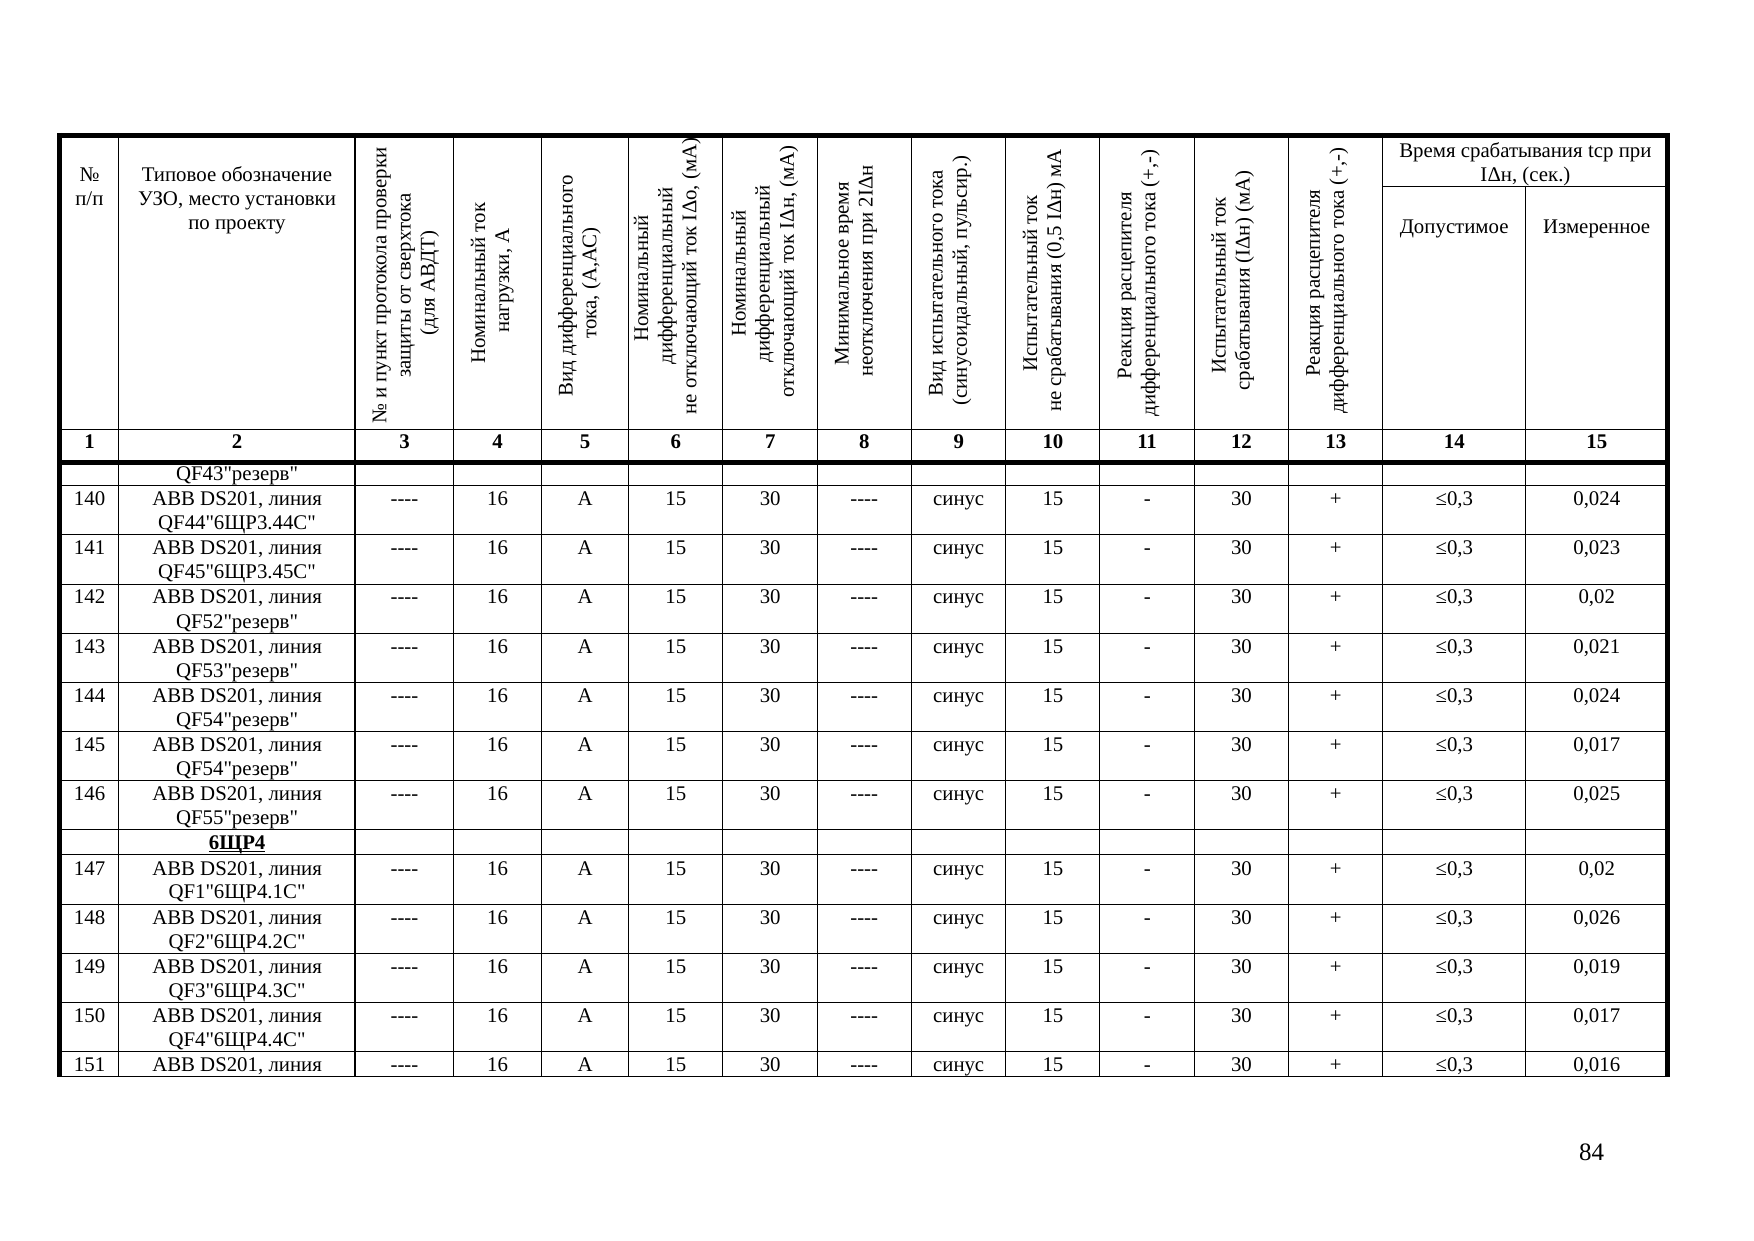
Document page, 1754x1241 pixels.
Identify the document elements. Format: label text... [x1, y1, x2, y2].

table_cell 30 [1195, 683, 1288, 731]
table_cell 16 [454, 683, 541, 731]
table_cell [1289, 830, 1382, 854]
table_cell ---- [818, 781, 911, 829]
table_cell синус [912, 732, 1005, 780]
table_cell [1383, 830, 1525, 854]
table_cell 30 [723, 732, 817, 780]
table_cell синус [912, 634, 1005, 682]
table_cell ABB DS201, линия QF4"6ЩР4.4С" [119, 1003, 354, 1051]
table_cell 30 [1195, 486, 1288, 534]
table_cell A [542, 781, 628, 829]
table_cell ≤0,3 [1383, 732, 1525, 780]
table_cell 0,026 [1526, 905, 1665, 953]
table_cell [1006, 830, 1099, 854]
table_cell 4 [454, 430, 541, 460]
table_cell [1100, 830, 1194, 854]
table_cell ABB DS201, линия QF55"резерв" [119, 781, 354, 829]
table_cell ≤0,3 [1383, 905, 1525, 953]
table_cell ≤0,3 [1383, 634, 1525, 682]
table_cell + [1289, 535, 1382, 583]
table_cell 3 [356, 430, 453, 460]
table_cell синус [912, 954, 1005, 1002]
table_cell 0,023 [1526, 535, 1665, 583]
table_cell 15 [1006, 732, 1099, 780]
table_cell A [542, 1052, 628, 1076]
table_cell ---- [818, 535, 911, 583]
table_cell 6 [629, 430, 722, 460]
table_cell синус [912, 585, 1005, 633]
table_cell [454, 465, 541, 485]
table_cell 30 [723, 905, 817, 953]
table_cell 15 [1006, 781, 1099, 829]
table_cell ≤0,3 [1383, 1052, 1525, 1076]
table_header Реакция расцепителя дифференциального тока (+,-) [1289, 138, 1382, 428]
table_cell - [1100, 781, 1194, 829]
table_cell + [1289, 732, 1382, 780]
table_cell 13 [1289, 430, 1382, 460]
table_cell [1006, 465, 1099, 485]
table_cell 14 [1383, 430, 1525, 460]
table_cell ≤0,3 [1383, 683, 1525, 731]
table_cell [1195, 830, 1288, 854]
table_cell [912, 465, 1005, 485]
table_cell A [542, 732, 628, 780]
table_cell 30 [1195, 855, 1288, 903]
table_cell 15 [629, 905, 722, 953]
table_cell - [1100, 634, 1194, 682]
table_cell 8 [818, 430, 911, 460]
table_cell 150 [62, 1003, 118, 1051]
table_cell 0,024 [1526, 486, 1665, 534]
table_cell [1526, 465, 1665, 485]
table_cell A [542, 486, 628, 534]
table_cell 0,016 [1526, 1052, 1665, 1076]
table_cell 16 [454, 855, 541, 903]
table_cell [1526, 830, 1665, 854]
table_cell 12 [1195, 430, 1288, 460]
table_cell ---- [818, 855, 911, 903]
table_cell 9 [912, 430, 1005, 460]
table_cell ---- [356, 1003, 453, 1051]
table_cell ≤0,3 [1383, 585, 1525, 633]
table_cell 0,025 [1526, 781, 1665, 829]
table_cell ABB DS201, линия QF52"резерв" [119, 585, 354, 633]
table_cell 30 [1195, 535, 1288, 583]
table_cell 15 [1006, 954, 1099, 1002]
table_cell [1289, 465, 1382, 485]
table_cell 7 [723, 430, 817, 460]
table_cell 15 [629, 1003, 722, 1051]
table_cell 0,017 [1526, 732, 1665, 780]
table_cell + [1289, 781, 1382, 829]
table_cell 15 [629, 535, 722, 583]
table_cell 30 [723, 535, 817, 583]
table_cell A [542, 585, 628, 633]
table_cell 30 [1195, 732, 1288, 780]
table_cell 0,021 [1526, 634, 1665, 682]
table_cell ---- [818, 1003, 911, 1051]
table_cell ---- [818, 905, 911, 953]
table_cell 149 [62, 954, 118, 1002]
table_cell A [542, 634, 628, 682]
table_cell синус [912, 486, 1005, 534]
table_cell - [1100, 855, 1194, 903]
table_cell ≤0,3 [1383, 781, 1525, 829]
table_cell A [542, 855, 628, 903]
table_cell + [1289, 855, 1382, 903]
table_cell 30 [1195, 905, 1288, 953]
table_cell ---- [356, 855, 453, 903]
table_cell + [1289, 905, 1382, 953]
table_cell 0,019 [1526, 954, 1665, 1002]
table_cell 16 [454, 585, 541, 633]
table_header № п/п [62, 138, 118, 428]
table_cell ABB DS201, линия QF2"6ЩР4.2С" [119, 905, 354, 953]
table_cell + [1289, 1052, 1382, 1076]
table_cell - [1100, 535, 1194, 583]
table_cell ---- [818, 954, 911, 1002]
table_cell синус [912, 683, 1005, 731]
table_cell 145 [62, 732, 118, 780]
table_cell 143 [62, 634, 118, 682]
table_cell 11 [1100, 430, 1194, 460]
table_cell 6ЩР4 [119, 830, 354, 854]
table_cell [62, 830, 118, 854]
table_cell 15 [1006, 905, 1099, 953]
table_cell 30 [1195, 781, 1288, 829]
table_cell QF43"резерв" [119, 465, 354, 485]
table_header Испытательный ток не срабатывания (0,5 IΔн) мА [1006, 138, 1099, 428]
table_cell синус [912, 1052, 1005, 1076]
table_cell ---- [818, 465, 911, 485]
table_header Реакция расцепителя дифференциального тока (+,-) [1100, 138, 1194, 428]
table_cell 30 [1195, 585, 1288, 633]
table_cell [62, 465, 118, 485]
table_cell ---- [356, 954, 453, 1002]
table_cell A [542, 954, 628, 1002]
table_cell Измеренное [1526, 187, 1665, 428]
table_cell ABB DS201, линия [119, 1052, 354, 1076]
table_cell 10 [1006, 430, 1099, 460]
table_cell 142 [62, 585, 118, 633]
table_cell ABB DS201, линия QF44"6ЩР3.44С" [119, 486, 354, 534]
table_cell синус [912, 781, 1005, 829]
table_cell - [1100, 683, 1194, 731]
table_cell 0,02 [1526, 585, 1665, 633]
table_cell 30 [1195, 1052, 1288, 1076]
table_cell A [542, 1003, 628, 1051]
table_cell синус [912, 535, 1005, 583]
table_header Вид испытательного тока (синусоидальный, пульсир.) [912, 138, 1005, 428]
table_cell + [1289, 634, 1382, 682]
table_cell - [1100, 1003, 1194, 1051]
table_cell синус [912, 855, 1005, 903]
table_cell 0,017 [1526, 1003, 1665, 1051]
table_cell ---- [818, 683, 911, 731]
table_cell - [1100, 585, 1194, 633]
table_cell 15 [629, 855, 722, 903]
table_cell 15 [629, 1052, 722, 1076]
table_header Номинальный дифференциальный не отключающий ток IΔо, (мА) [629, 138, 722, 428]
table_cell 30 [723, 855, 817, 903]
table_cell ---- [356, 732, 453, 780]
table_cell 15 [1006, 634, 1099, 682]
table_cell [542, 830, 628, 854]
table_cell ≤0,3 [1383, 954, 1525, 1002]
table_cell 30 [723, 486, 817, 534]
table_cell - [1100, 486, 1194, 534]
table_cell [1195, 465, 1288, 485]
table_cell [1383, 465, 1525, 485]
table_cell ABB DS201, линия QF53"резерв" [119, 634, 354, 682]
table_cell - [1100, 954, 1194, 1002]
table_cell 16 [454, 535, 541, 583]
table_cell ABB DS201, линия QF54"резерв" [119, 683, 354, 731]
table_cell + [1289, 585, 1382, 633]
table_cell 30 [1195, 1003, 1288, 1051]
table_cell ABB DS201, линия QF3"6ЩР4.3С" [119, 954, 354, 1002]
table_header Время срабатывания tср при IΔн, (сек.) [1383, 138, 1665, 186]
table_cell 30 [723, 1003, 817, 1051]
table_cell ---- [356, 1052, 453, 1076]
table_cell + [1289, 954, 1382, 1002]
table_cell 147 [62, 855, 118, 903]
table_cell Допустимое [1383, 187, 1525, 428]
table_cell 16 [454, 781, 541, 829]
table_cell 146 [62, 781, 118, 829]
table_cell 30 [723, 585, 817, 633]
table_header Номинальный ток нагрузки, А [454, 138, 541, 428]
table_cell ---- [356, 905, 453, 953]
table_cell - [1100, 465, 1194, 485]
table_cell [542, 465, 628, 485]
table_cell 16 [454, 1052, 541, 1076]
table_cell ---- [356, 535, 453, 583]
table_cell [629, 465, 722, 485]
table_cell + [1289, 683, 1382, 731]
table_cell ---- [356, 486, 453, 534]
table_cell 16 [454, 1003, 541, 1051]
table_cell + [1289, 1003, 1382, 1051]
table_cell синус [912, 905, 1005, 953]
table_cell 151 [62, 1052, 118, 1076]
table_cell ABB DS201, линия QF45"6ЩР3.45С" [119, 535, 354, 583]
table_cell 16 [454, 732, 541, 780]
table_cell 15 [1006, 585, 1099, 633]
table_header Номинальный дифференциальный отключающий ток IΔн, (мА) [723, 138, 817, 428]
table_cell 15 [629, 634, 722, 682]
table_cell ≤0,3 [1383, 486, 1525, 534]
table_cell 15 [629, 732, 722, 780]
table_cell ≤0,3 [1383, 855, 1525, 903]
table_header № и пункт протокола проверки защиты от сверхтока (для АВДТ) [356, 138, 453, 428]
table_cell 15 [1006, 486, 1099, 534]
table_cell 16 [454, 634, 541, 682]
table_cell ---- [818, 585, 911, 633]
table_cell 15 [629, 585, 722, 633]
table_cell 140 [62, 486, 118, 534]
table_cell ABB DS201, линия QF54"резерв" [119, 732, 354, 780]
table_cell ---- [818, 634, 911, 682]
table_cell 0,02 [1526, 855, 1665, 903]
table_cell 1 [62, 430, 118, 460]
table_cell - [1100, 732, 1194, 780]
table_cell [723, 465, 817, 485]
table_cell 16 [454, 486, 541, 534]
table_cell 141 [62, 535, 118, 583]
table_cell - [1100, 1052, 1194, 1076]
table_cell 15 [1006, 683, 1099, 731]
table_cell 15 [629, 954, 722, 1002]
table_cell ---- [818, 732, 911, 780]
table_cell 15 [629, 486, 722, 534]
table_cell 16 [454, 905, 541, 953]
table_cell 0,024 [1526, 683, 1665, 731]
table_cell 16 [454, 954, 541, 1002]
table_cell 15 [1006, 535, 1099, 583]
table_cell 30 [1195, 634, 1288, 682]
table_cell 15 [629, 683, 722, 731]
table_cell 15 [1006, 1003, 1099, 1051]
table_header Испытательный ток срабатывания (IΔн) (мА) [1195, 138, 1288, 428]
table_cell [454, 830, 541, 854]
table_cell A [542, 905, 628, 953]
table_header Минимальное время неотключения при 2IΔн [818, 138, 911, 428]
table_cell - [1100, 905, 1194, 953]
table_cell A [542, 683, 628, 731]
table_cell 30 [723, 781, 817, 829]
table_cell 30 [723, 683, 817, 731]
table_cell ABB DS201, линия QF1"6ЩР4.1С" [119, 855, 354, 903]
table_cell 15 [1006, 1052, 1099, 1076]
table_header Вид дифференциального тока, (А,АС) [542, 138, 628, 428]
table_cell 148 [62, 905, 118, 953]
table_cell [912, 830, 1005, 854]
table_cell 5 [542, 430, 628, 460]
table_cell ---- [818, 1052, 911, 1076]
table_cell ---- [356, 634, 453, 682]
table_cell 144 [62, 683, 118, 731]
table_cell ---- [356, 683, 453, 731]
table_cell 30 [723, 1052, 817, 1076]
table_cell ---- [356, 781, 453, 829]
table_cell ---- [356, 585, 453, 633]
table_cell 15 [629, 781, 722, 829]
table_cell синус [912, 1003, 1005, 1051]
table_cell 30 [723, 634, 817, 682]
table_cell 15 [1526, 430, 1665, 460]
table_cell [356, 830, 453, 854]
table_cell 15 [1006, 855, 1099, 903]
table_header Типовое обозначение УЗО, место установки по проекту [119, 138, 354, 428]
table_cell ---- [356, 465, 453, 485]
table_cell 30 [723, 954, 817, 1002]
table_cell 2 [119, 430, 354, 460]
table_cell + [1289, 486, 1382, 534]
table_cell 30 [1195, 954, 1288, 1002]
table_cell [818, 830, 911, 854]
table_cell A [542, 535, 628, 583]
table_cell [629, 830, 722, 854]
table_cell ≤0,3 [1383, 1003, 1525, 1051]
table_cell ≤0,3 [1383, 535, 1525, 583]
table_cell ---- [818, 486, 911, 534]
table_cell [723, 830, 817, 854]
